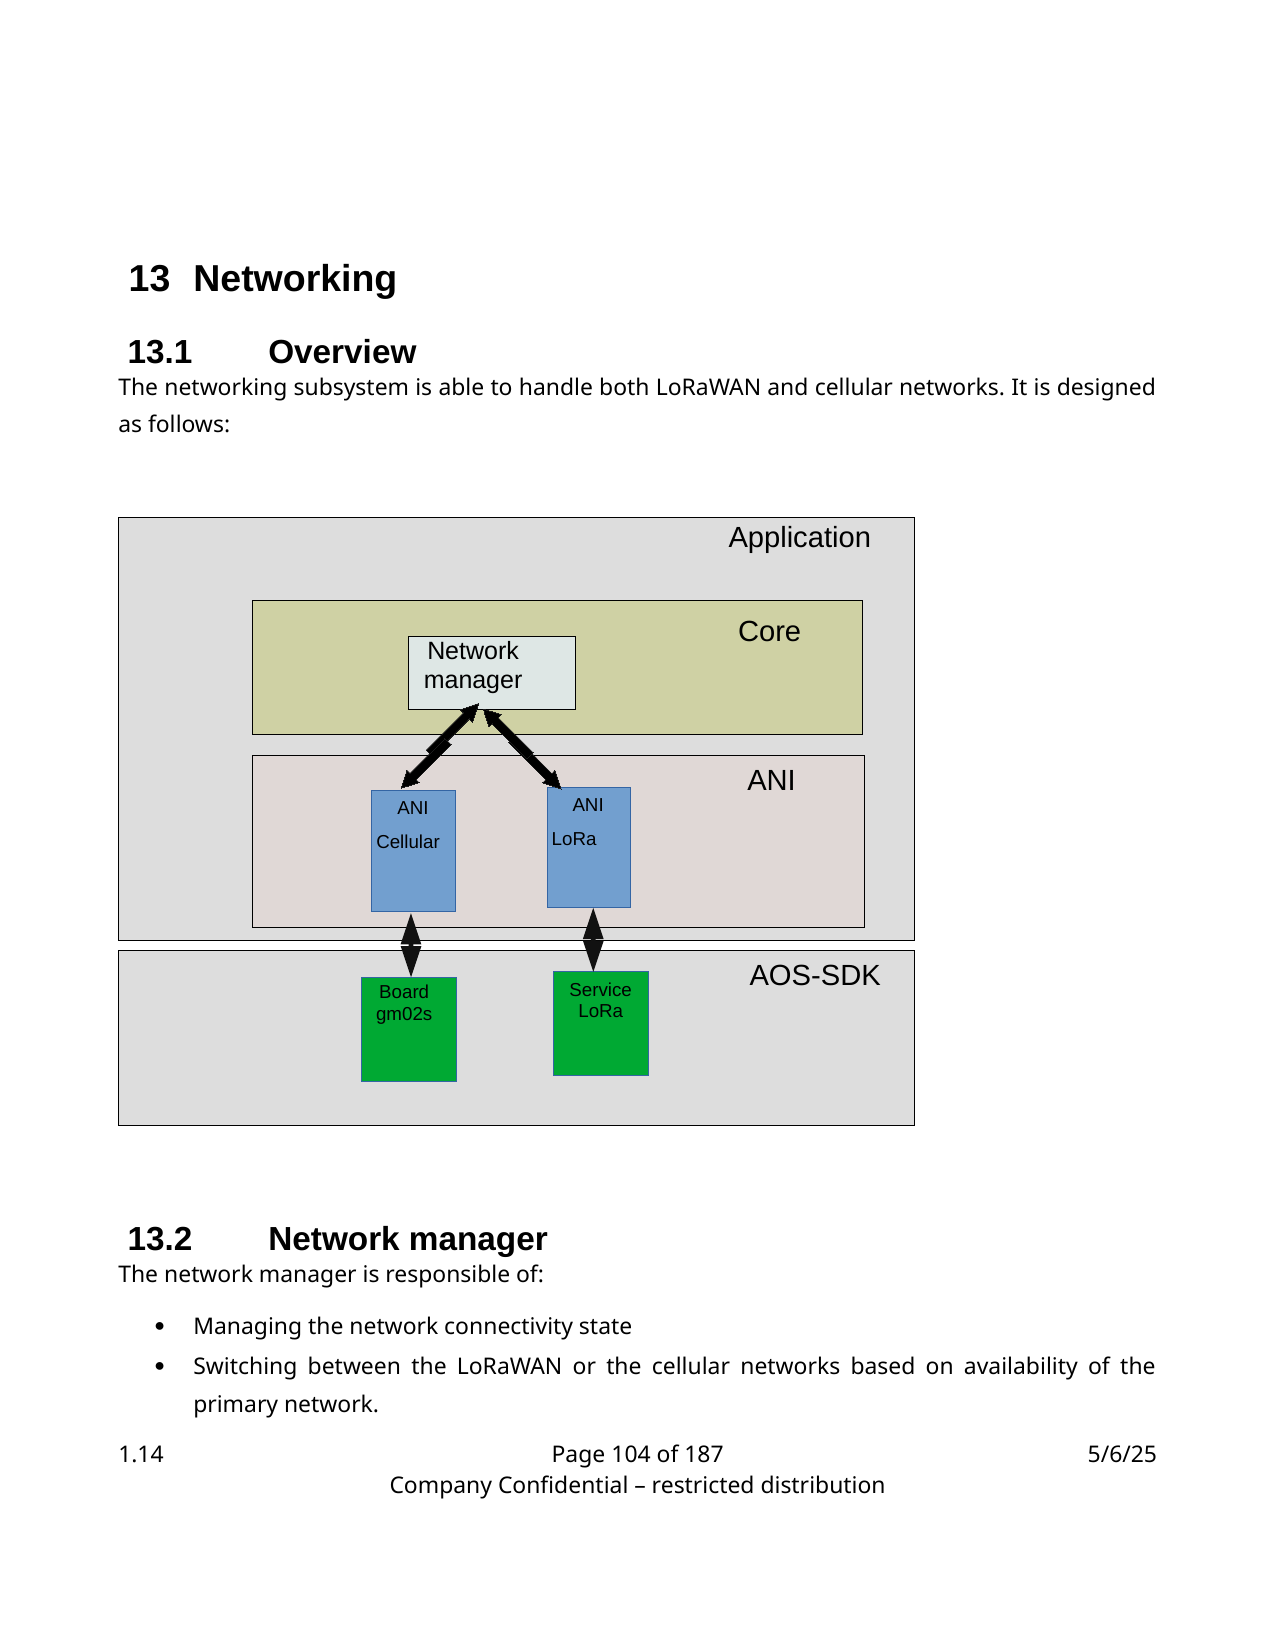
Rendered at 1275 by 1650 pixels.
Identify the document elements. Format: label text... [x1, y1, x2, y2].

subtitle Network manager [118, 1219, 1157, 1258]
text The network manager is responsible of: [118, 1258, 1157, 1289]
text The networking subsystem is able to handle both LoRaWAN and cellular networks. It is designed as follows: [118, 371, 1157, 439]
subtitle Networking [118, 256, 1157, 299]
subtitle Overview [118, 332, 1157, 371]
list Switching between the LoRaWAN or the cellular networks based on availability of the primary network. [156, 1350, 1157, 1419]
list Managing the network connectivity state [156, 1310, 1157, 1341]
